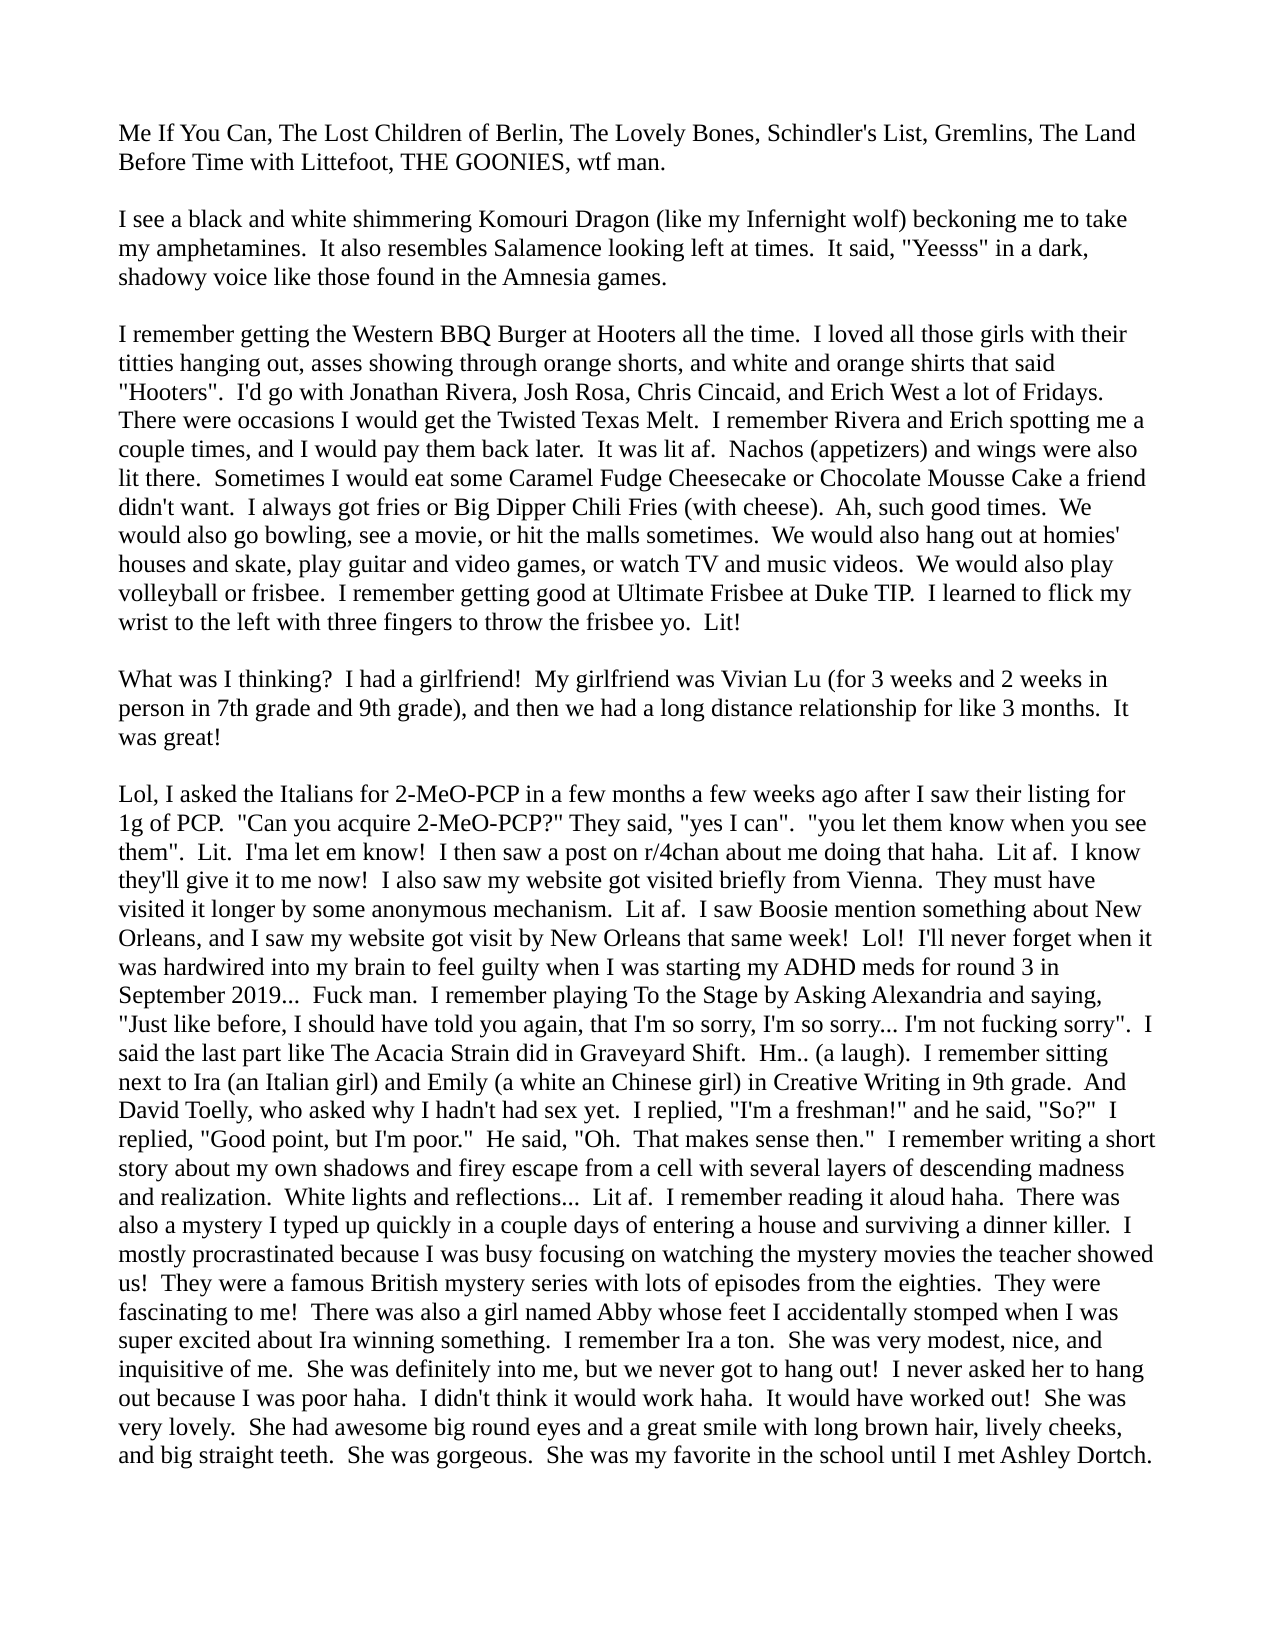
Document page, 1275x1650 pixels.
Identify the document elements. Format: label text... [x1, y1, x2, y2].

text I see a black and white shimmering Komouri Dragon (like my Infernight wolf) beckoning me to take my amphetamines. It also resembles Salamence looking left at times. It said, "Yeesss" in a dark, shadowy voice like those found in the Amnesia games. [118, 204, 1157, 291]
text Me If You Can, The Lost Children of Berlin, The Lovely Bones, Schindler's List, Gremlins, The Land Before Time with Littefoot, THE GOONIES, wtf man. [118, 118, 1157, 176]
text What was I thinking? I had a girlfriend! My girlfriend was Vivian Lu (for 3 weeks and 2 weeks in person in 7th grade and 9th grade), and then we had a long distance relationship for like 3 months. It was great! [118, 664, 1157, 751]
text I remember getting the Western BBQ Burger at Hooters all the time. I loved all those girls with their titties hanging out, asses showing through orange shorts, and white and orange shirts that said "Hooters". I'd go with Jonathan Rivera, Josh Rosa, Chris Cincaid, and Erich West a lot of Fridays. There were occasions I would get the Twisted Texas Melt. I remember Rivera and Erich spotting me a couple times, and I would pay them back later. It was lit af. Nachos (appetizers) and wings were also lit there. Sometimes I would eat some Caramel Fudge Cheesecake or Chocolate Mousse Cake a friend didn't want. I always got fries or Big Dipper Chili Fries (with cheese). Ah, such good times. We would also go bowling, see a movie, or hit the malls sometimes. We would also hang out at homies' houses and skate, play guitar and video games, or watch TV and music videos. We would also play volleyball or frisbee. I remember getting good at Ultimate Frisbee at Duke TIP. I learned to flick my wrist to the left with three fingers to throw the frisbee yo. Lit! [118, 319, 1157, 636]
text Lol, I asked the Italians for 2-MeO-PCP in a few months a few weeks ago after I saw their listing for 1g of PCP. "Can you acquire 2-MeO-PCP?" They said, "yes I can". "you let them know when you see them". Lit. I'ma let em know! I then saw a post on r/4chan about me doing that haha. Lit af. I know they'll give it to me now! I also saw my website got visited briefly from Vienna. They must have visited it longer by some anonymous mechanism. Lit af. I saw Boosie mention something about New Orleans, and I saw my website got visit by New Orleans that same week! Lol! I'll never forget when it was hardwired into my brain to feel guilty when I was starting my ADHD meds for round 3 in September 2019... Fuck man. I remember playing To the Stage by Asking Alexandria and saying, "Just like before, I should have told you again, that I'm so sorry, I'm so sorry... I'm not fucking sorry". I said the last part like The Acacia Strain did in Graveyard Shift. Hm.. (a laugh). I remember sitting next to Ira (an Italian girl) and Emily (a white an Chinese girl) in Creative Writing in 9th grade. And David Toelly, who asked why I hadn't had sex yet. I replied, "I'm a freshman!" and he said, "So?" I replied, "Good point, but I'm poor." He said, "Oh. That makes sense then." I remember writing a short story about my own shadows and firey escape from a cell with several layers of descending madness and realization. White lights and reflections... Lit af. I remember reading it aloud haha. There was also a mystery I typed up quickly in a couple days of entering a house and surviving a dinner killer. I mostly procrastinated because I was busy focusing on watching the mystery movies the teacher showed us! They were a famous British mystery series with lots of episodes from the eighties. They were fascinating to me! There was also a girl named Abby whose feet I accidentally stomped when I was super excited about Ira winning something. I remember Ira a ton. She was very modest, nice, and inquisitive of me. She was definitely into me, but we never got to hang out! I never asked her to hang out because I was poor haha. I didn't think it would work haha. It would have worked out! She was very lovely. She had awesome big round eyes and a great smile with long brown hair, lively cheeks, and big straight teeth. She was gorgeous. She was my favorite in the school until I met Ashley Dortch. [118, 779, 1157, 1469]
